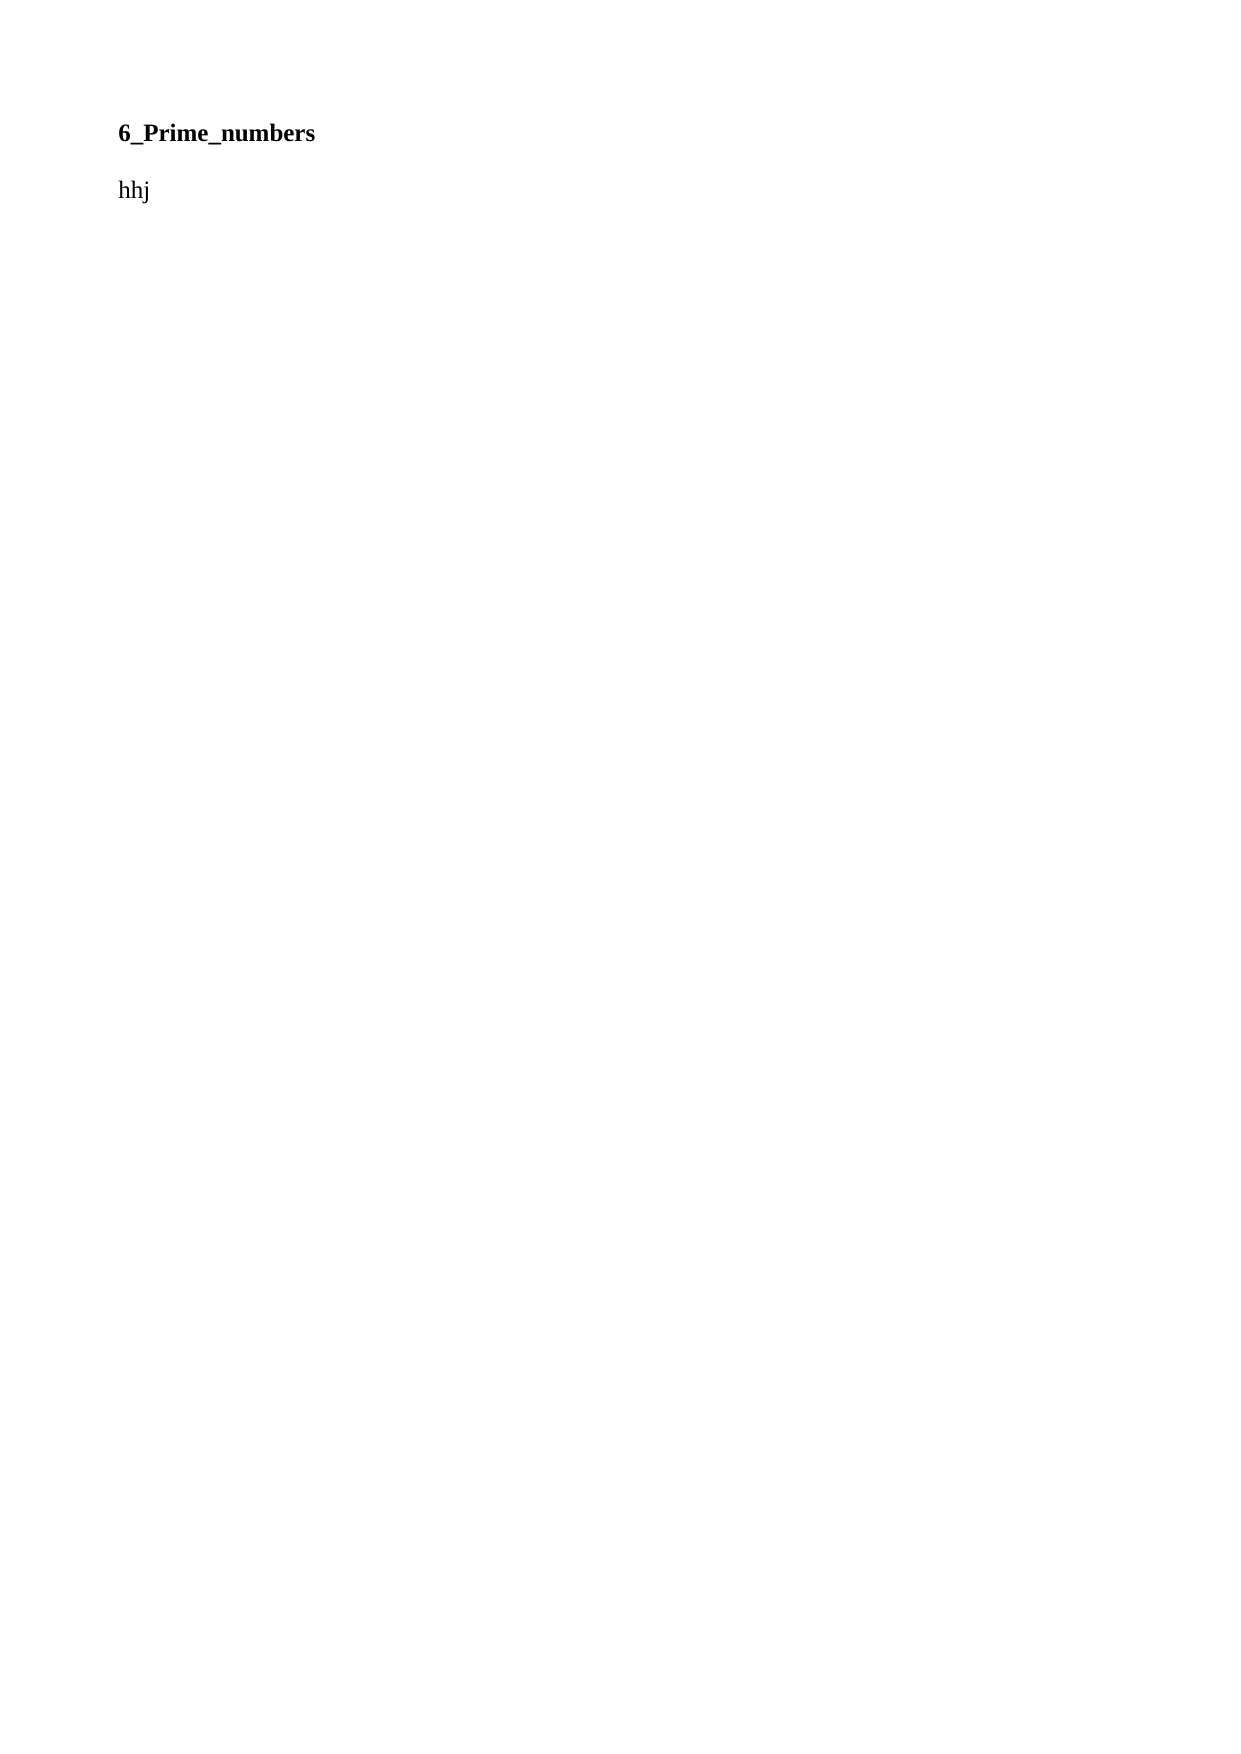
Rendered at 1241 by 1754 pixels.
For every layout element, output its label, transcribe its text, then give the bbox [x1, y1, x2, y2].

text 6_Prime_numbers [118, 118, 1122, 147]
text hhj [118, 176, 1122, 204]
